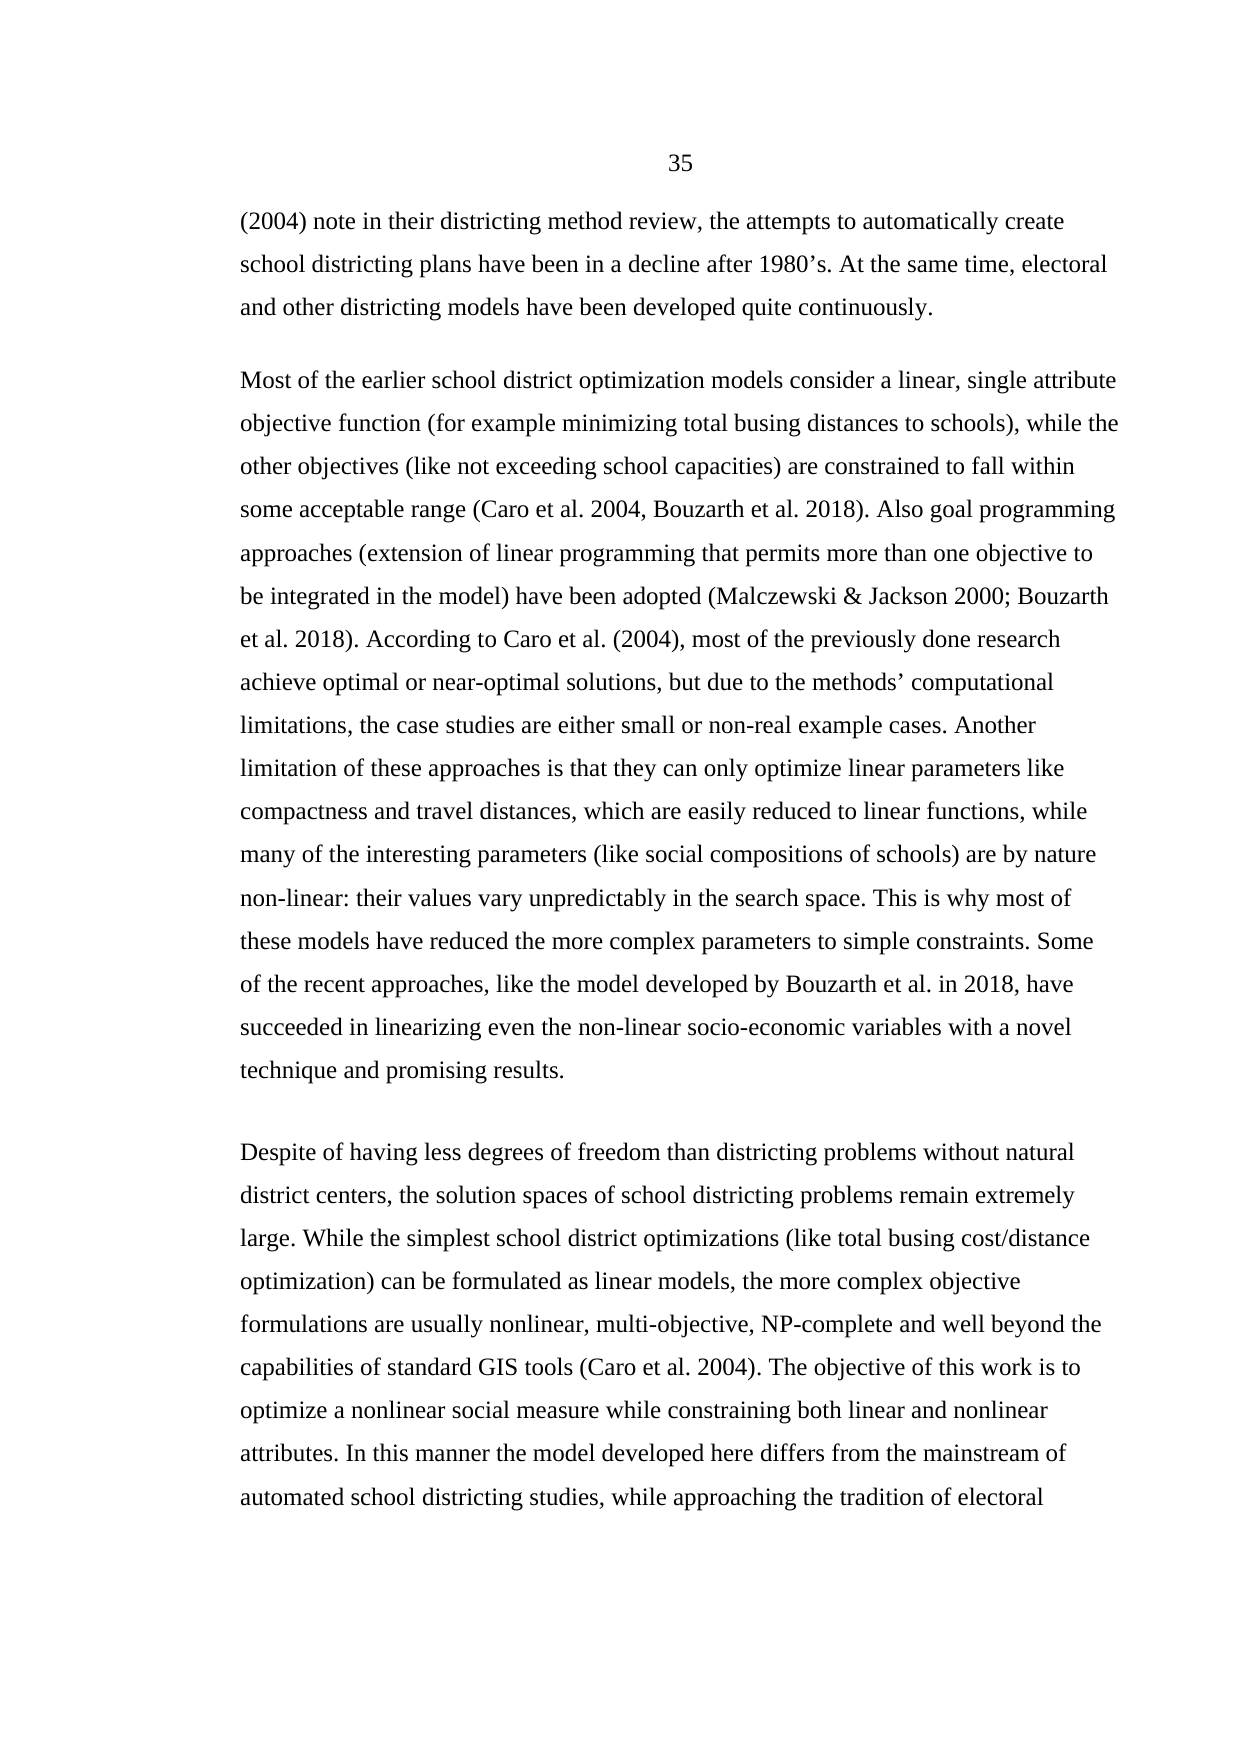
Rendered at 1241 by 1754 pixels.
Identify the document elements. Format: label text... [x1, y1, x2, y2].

text (2004) note in their districting method review, the attempts to automatically create school districting plans have been in a decline after 1980’s. At the same time, electoral and other districting models have been developed quite continuously. [240, 206, 1121, 321]
text Despite of having less degrees of freedom than districting problems without natural district centers, the solution spaces of school districting problems remain extremely large. While the simplest school district optimizations (like total busing cost/distance optimization) can be formulated as linear models, the more complex objective formulations are usually nonlinear, multi-objective, NP-complete and well beyond the capabilities of standard GIS tools (Caro et al. 2004). The objective of this work is to optimize a nonlinear social measure while constraining both linear and nonlinear attributes. In this manner the model developed here differs from the mainstream of automated school districting studies, while approaching the tradition of electoral [240, 1137, 1121, 1510]
text Most of the earlier school district optimization models consider a linear, single attribute objective function (for example minimizing total busing distances to schools), while the other objectives (like not exceeding school capacities) are constrained to fall within some acceptable range (Caro et al. 2004, Bouzarth et al. 2018). Also goal programming approaches (extension of linear programming that permits more than one objective to be integrated in the model) have been adopted (Malczewski & Jackson 2000; Bouzarth et al. 2018). According to Caro et al. (2004), most of the previously done research achieve optimal or near-optimal solutions, but due to the methods’ computational limitations, the case studies are either small or non-real example cases. Another limitation of these approaches is that they can only optimize linear parameters like compactness and travel distances, which are easily reduced to linear functions, while many of the interesting parameters (like social compositions of schools) are by nature non-linear: their values vary unpredictably in the search space. This is why most of these models have reduced the more complex parameters to simple constraints. Some of the recent approaches, like the model developed by Bouzarth et al. in 2018, have succeeded in linearizing even the non-linear socio-economic variables with a novel technique and promising results. [240, 365, 1121, 1084]
